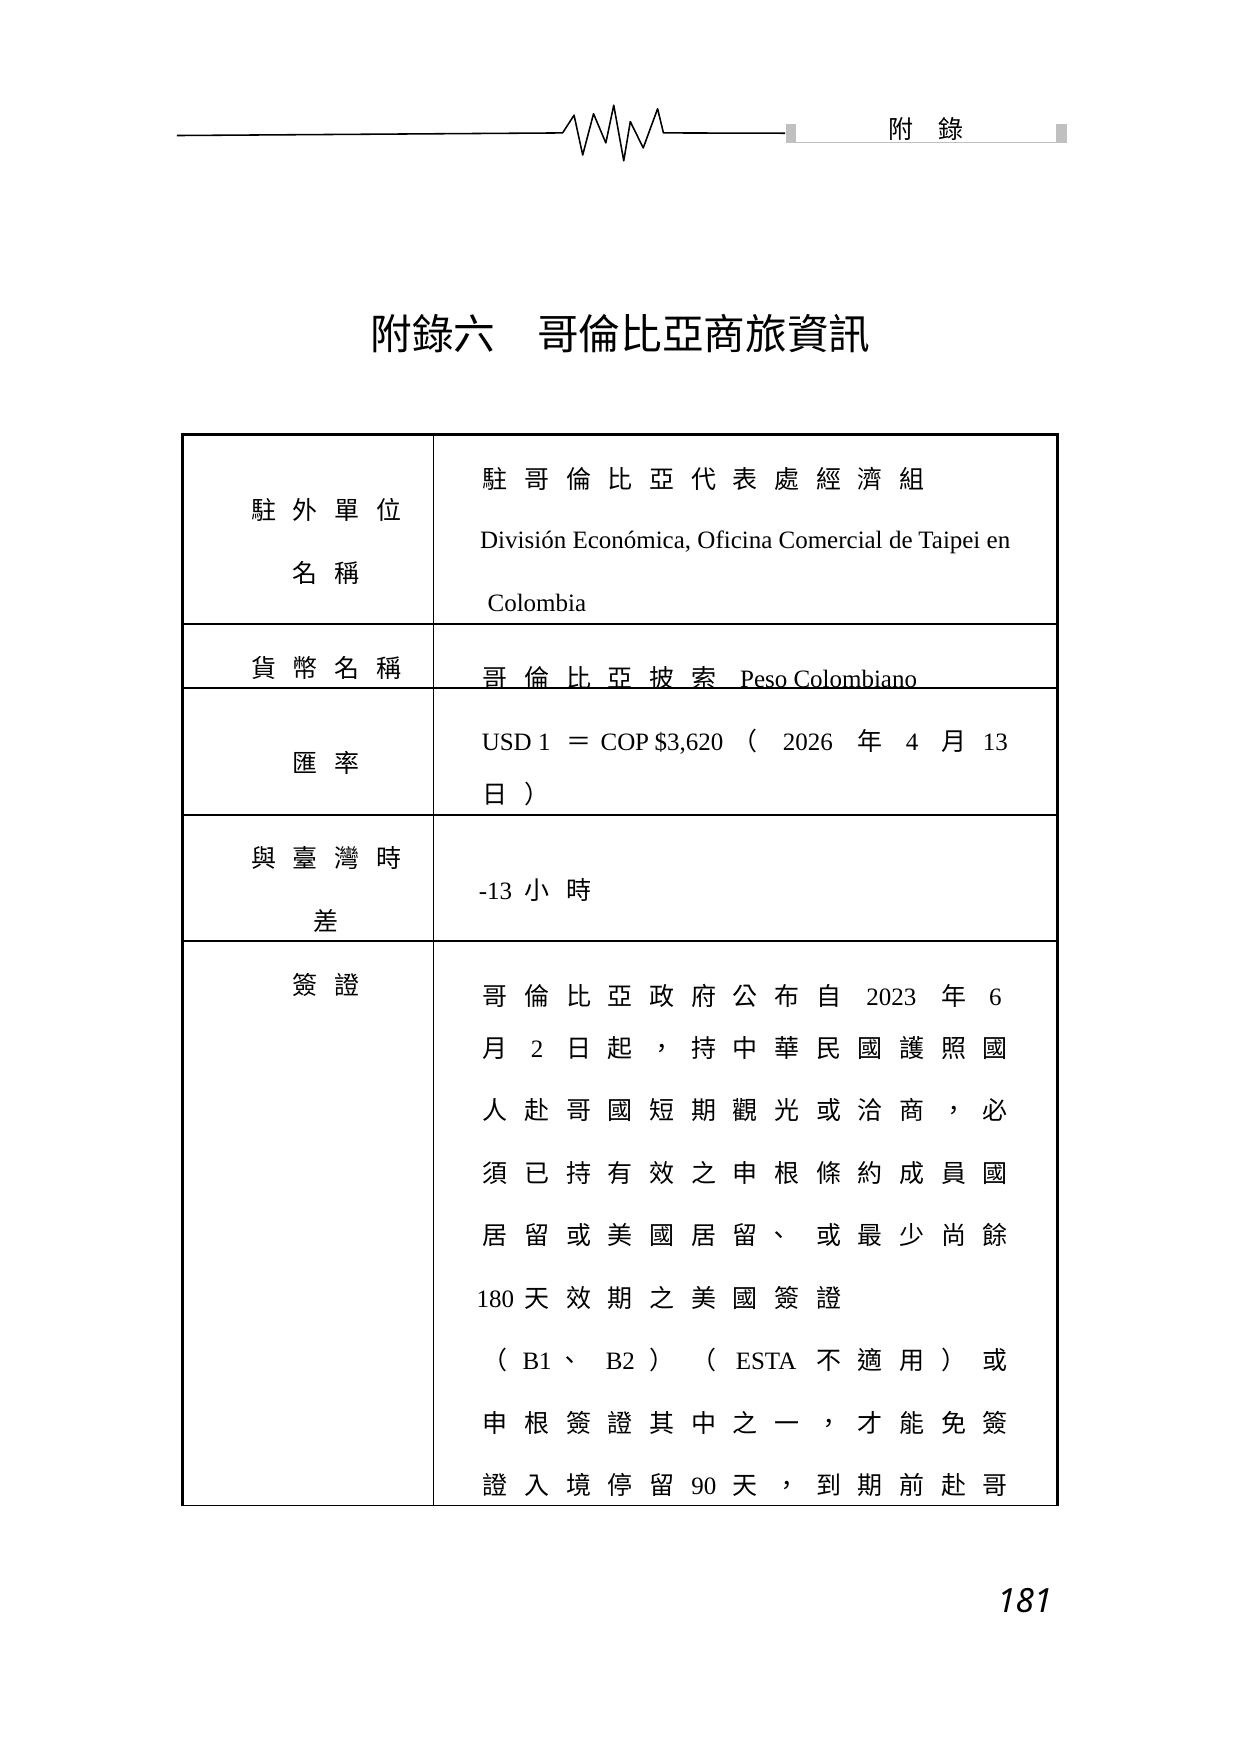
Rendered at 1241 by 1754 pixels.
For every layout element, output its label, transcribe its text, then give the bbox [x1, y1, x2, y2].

table_header 駐外單位名稱 [184, 436, 433, 623]
table_cell USD 1＝COP $3,620（2026年4月13日） [434, 689, 1056, 814]
table_cell 貨幣名稱 [184, 625, 433, 687]
table_cell 匯率 [184, 689, 433, 814]
table_cell 簽證 [184, 942, 433, 1504]
table_cell 哥倫比亞政府公布自2023年6月2日起，持中華民國護照國人赴哥國短期觀光或洽商，必須已持有效之申根條約成員國居留或美國居留、或最少尚餘180天效期之美國簽證（B1、B2）（ESTA不適用）或申根簽證其中之一，才能免簽證入境停留90天，到期前赴哥 [434, 942, 1056, 1504]
table_header 駐哥倫比亞代表處經濟組 División Económica, Oficina Comercial de Taipei en Colombia [434, 436, 1056, 623]
table_cell -13小時 [434, 816, 1056, 940]
text 附錄六 哥倫比亞商旅資訊 [183, 290, 1058, 352]
table_cell 與臺灣時差 [184, 816, 433, 940]
table_cell 哥倫比亞披索Peso Colombiano [434, 625, 1056, 687]
